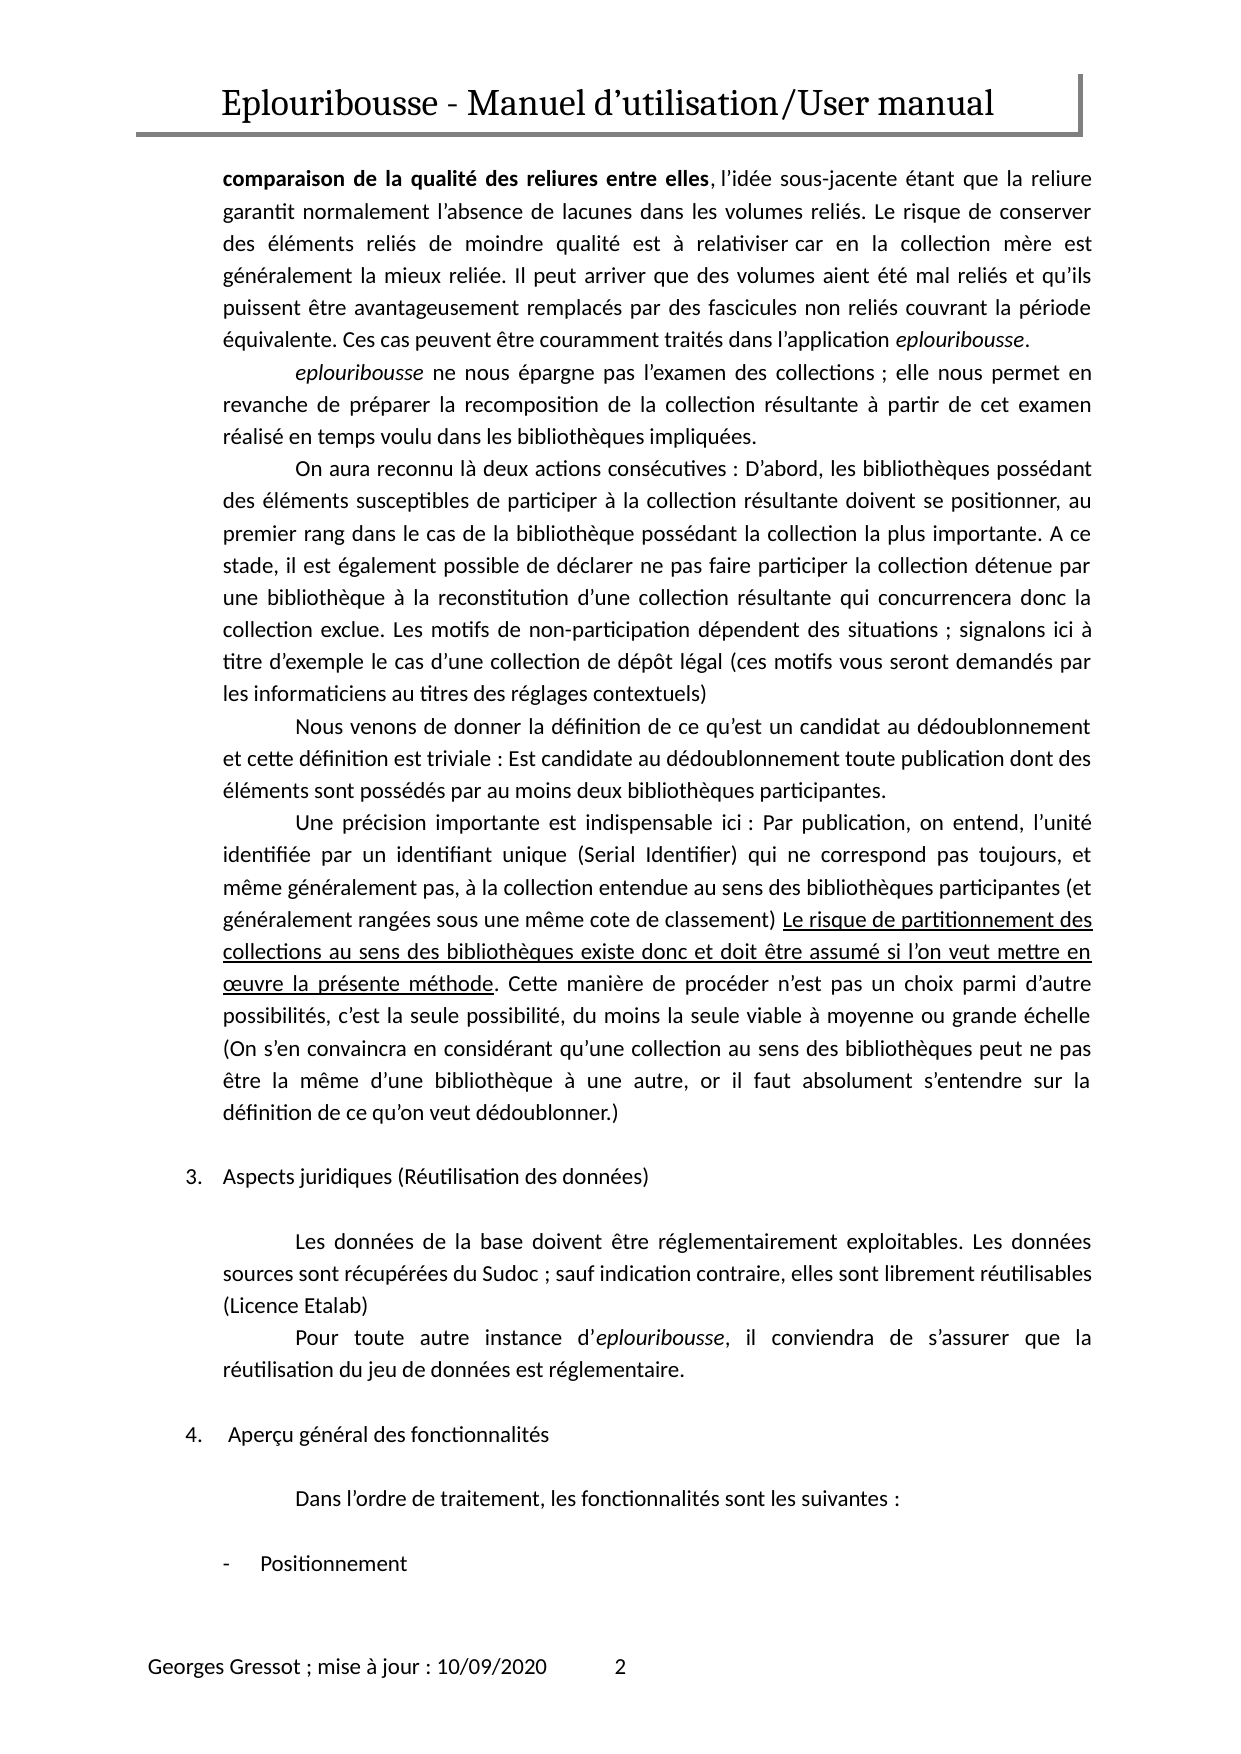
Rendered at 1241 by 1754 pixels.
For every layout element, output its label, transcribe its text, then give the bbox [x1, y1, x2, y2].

list Aperçu général des fonctionnalités [185, 1420, 1093, 1448]
list Pour toute autre instance d’eplouribousse, il conviendra de s’assurer que la réutilisation du jeu de données est réglementaire. [223, 1323, 1093, 1383]
list eplouribousse ne nous épargne pas l’examen des collections ; elle nous permet en revanche de préparer la recomposition de la collection résultante à partir de cet examen réalisé en temps voulu dans les bibliothèques impliquées. [223, 358, 1093, 450]
list Dans l’ordre de traitement, les fonctionnalités sont les suivantes : [223, 1484, 1093, 1512]
list comparaison de la qualité des reliures entre elles, l’idée sous-jacente étant que la reliure garantit normalement l’absence de lacunes dans les volumes reliés. Le risque de conserver des éléments reliés de moindre qualité est à relativiser car en la collection mère est généralement la mieux reliée. Il peut arriver que des volumes aient été mal reliés et qu’ils puissent être avantageusement remplacés par des fascicules non reliés couvrant la période équivalente. Ces cas peuvent être couramment traités dans l’application eplouribousse. [223, 164, 1093, 353]
list Les données de la base doivent être réglementairement exploitables. Les données sources sont récupérées du Sudoc ; sauf indication contraire, elles sont librement réutilisables (Licence Etalab) [223, 1227, 1093, 1319]
list Aspects juridiques (Réutilisation des données) [185, 1162, 1093, 1190]
list Une précision importante est indispensable ici : Par publication, on entend, l’unité identifiée par un identifiant unique (Serial Identifier) qui ne correspond pas toujours, et même généralement pas, à la collection entendue au sens des bibliothèques participantes (et généralement rangées sous une même cote de classement) Le risque de partitionnement des collections au sens des bibliothèques existe donc et doit être assumé si l’on veut mettre en œuvre la présente méthode. Cette manière de procéder n’est pas un choix parmi d’autre possibilités, c’est la seule possibilité, du moins la seule viable à moyenne ou grande échelle (On s’en convaincra en considérant qu’une collection au sens des bibliothèques peut ne pas être la même d’une bibliothèque à une autre, or il faut absolument s’entendre sur la définition de ce qu’on veut dédoublonner.) [223, 808, 1093, 1126]
list Nous venons de donner la définition de ce qu’est un candidat au dédoublonnement et cette définition est triviale : Est candidate au dédoublonnement toute publication dont des éléments sont possédés par au moins deux bibliothèques participantes. [223, 712, 1093, 804]
list On aura reconnu là deux actions consécutives : D’abord, les bibliothèques possédant des éléments susceptibles de participer à la collection résultante doivent se positionner, au premier rang dans le cas de la bibliothèque possédant la collection la plus importante. A ce stade, il est également possible de déclarer ne pas faire participer la collection détenue par une bibliothèque à la reconstitution d’une collection résultante qui concurrencera donc la collection exclue. Les motifs de non-participation dépendent des situations ; signalons ici à titre d’exemple le cas d’une collection de dépôt légal (ces motifs vous seront demandés par les informaticiens au titres des réglages contextuels) [223, 454, 1093, 708]
list Positionnement [223, 1549, 1093, 1577]
